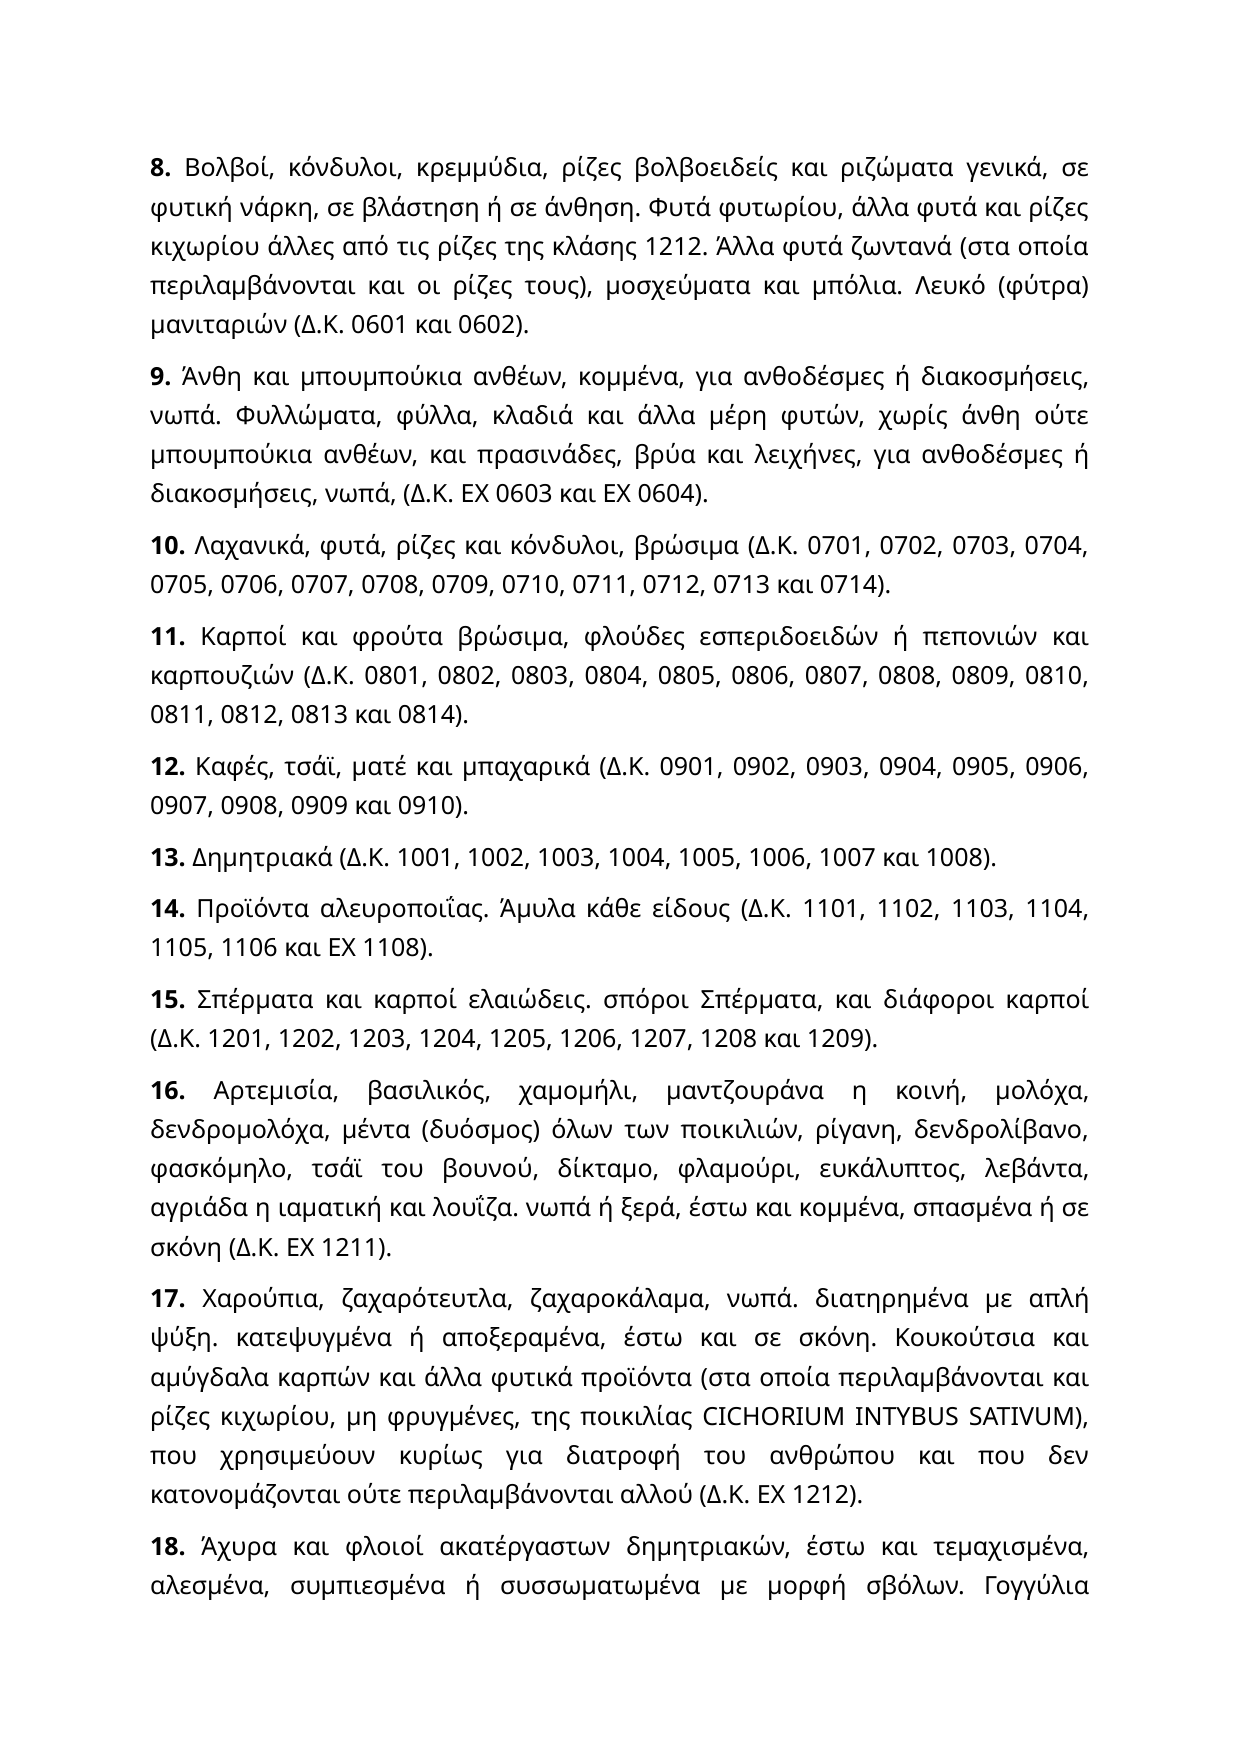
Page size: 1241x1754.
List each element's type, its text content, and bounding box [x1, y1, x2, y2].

text 11. Καρποί και φρούτα βρώσιμα, φλούδες εσπεριδοειδών ή πεπονιών και καρπουζιών (Δ.Κ. 0801, 0802, 0803, 0804, 0805, 0806, 0807, 0808, 0809, 0810, 0811, 0812, 0813 και 0814). [150, 618, 1090, 731]
text 18. Άχυρα και φλοιοί ακατέργαστων δημητριακών, έστω και τεμαχισμένα, αλεσμένα, συμπιεσμένα ή συσσωματωμένα με μορφή σβόλων. Γογγύλια [150, 1528, 1090, 1602]
text 15. Σπέρματα και καρποί ελαιώδεις. σπόροι Σπέρματα, και διάφοροι καρποί (Δ.Κ. 1201, 1202, 1203, 1204, 1205, 1206, 1207, 1208 και 1209). [150, 982, 1090, 1055]
text 8. Βολβοί, κόνδυλοι, κρεμμύδια, ρίζες βολβοειδείς και ριζώματα γενικά, σε φυτική νάρκη, σε βλάστηση ή σε άνθηση. Φυτά φυτωρίου, άλλα φυτά και ρίζες κιχωρίου άλλες από τις ρίζες της κλάσης 1212. Άλλα φυτά ζωντανά (στα οποία περιλαμβάνονται και οι ρίζες τους), μοσχεύματα και μπόλια. Λευκό (φύτρα) μανιταριών (Δ.Κ. 0601 και 0602). [150, 150, 1090, 341]
text 10. Λαχανικά, φυτά, ρίζες και κόνδυλοι, βρώσιμα (Δ.Κ. 0701, 0702, 0703, 0704, 0705, 0706, 0707, 0708, 0709, 0710, 0711, 0712, 0713 και 0714). [150, 527, 1090, 601]
text 14. Προϊόντα αλευροποιΐας. Άμυλα κάθε είδους (Δ.Κ. 1101, 1102, 1103, 1104, 1105, 1106 και ΕΧ 1108). [150, 891, 1090, 964]
text 9. Άνθη και μπουμπούκια ανθέων, κομμένα, για ανθοδέσμες ή διακοσμήσεις, νωπά. Φυλλώματα, φύλλα, κλαδιά και άλλα μέρη φυτών, χωρίς άνθη ούτε μπουμπούκια ανθέων, και πρασινάδες, βρύα και λειχήνες, για ανθοδέσμες ή διακοσμήσεις, νωπά, (Δ.Κ. ΕΧ 0603 και ΕΧ 0604). [150, 358, 1090, 510]
text 16. Αρτεμισία, βασιλικός, χαμομήλι, μαντζουράνα η κοινή, μολόχα, δενδρομολόχα, μέντα (δυόσμος) όλων των ποικιλιών, ρίγανη, δενδρολίβανο, φασκόμηλο, τσάϊ του βουνού, δίκταμο, φλαμούρι, ευκάλυπτος, λεβάντα, αγριάδα η ιαματική και λουΐζα. νωπά ή ξερά, έστω και κομμένα, σπασμένα ή σε σκόνη (Δ.Κ. ΕΧ 1211). [150, 1072, 1090, 1263]
text 13. Δημητριακά (Δ.Κ. 1001, 1002, 1003, 1004, 1005, 1006, 1007 και 1008). [150, 839, 1090, 873]
text 12. Καφές, τσάϊ, ματέ και μπαχαρικά (Δ.Κ. 0901, 0902, 0903, 0904, 0905, 0906, 0907, 0908, 0909 και 0910). [150, 748, 1090, 822]
text 17. Χαρούπια, ζαχαρότευτλα, ζαχαροκάλαμα, νωπά. διατηρημένα με απλή ψύξη. κατεψυγμένα ή αποξεραμένα, έστω και σε σκόνη. Κουκούτσια και αμύγδαλα καρπών και άλλα φυτικά προϊόντα (στα οποία περιλαμβάνονται και ρίζες κιχωρίου, μη φρυγμένες, της ποικιλίας CICHORIUM INTYBUS SATIVUM), που χρησιμεύουν κυρίως για διατροφή του ανθρώπου και που δεν κατονομάζονται ούτε περιλαμβάνονται αλλού (Δ.Κ. ΕΧ 1212). [150, 1281, 1090, 1511]
